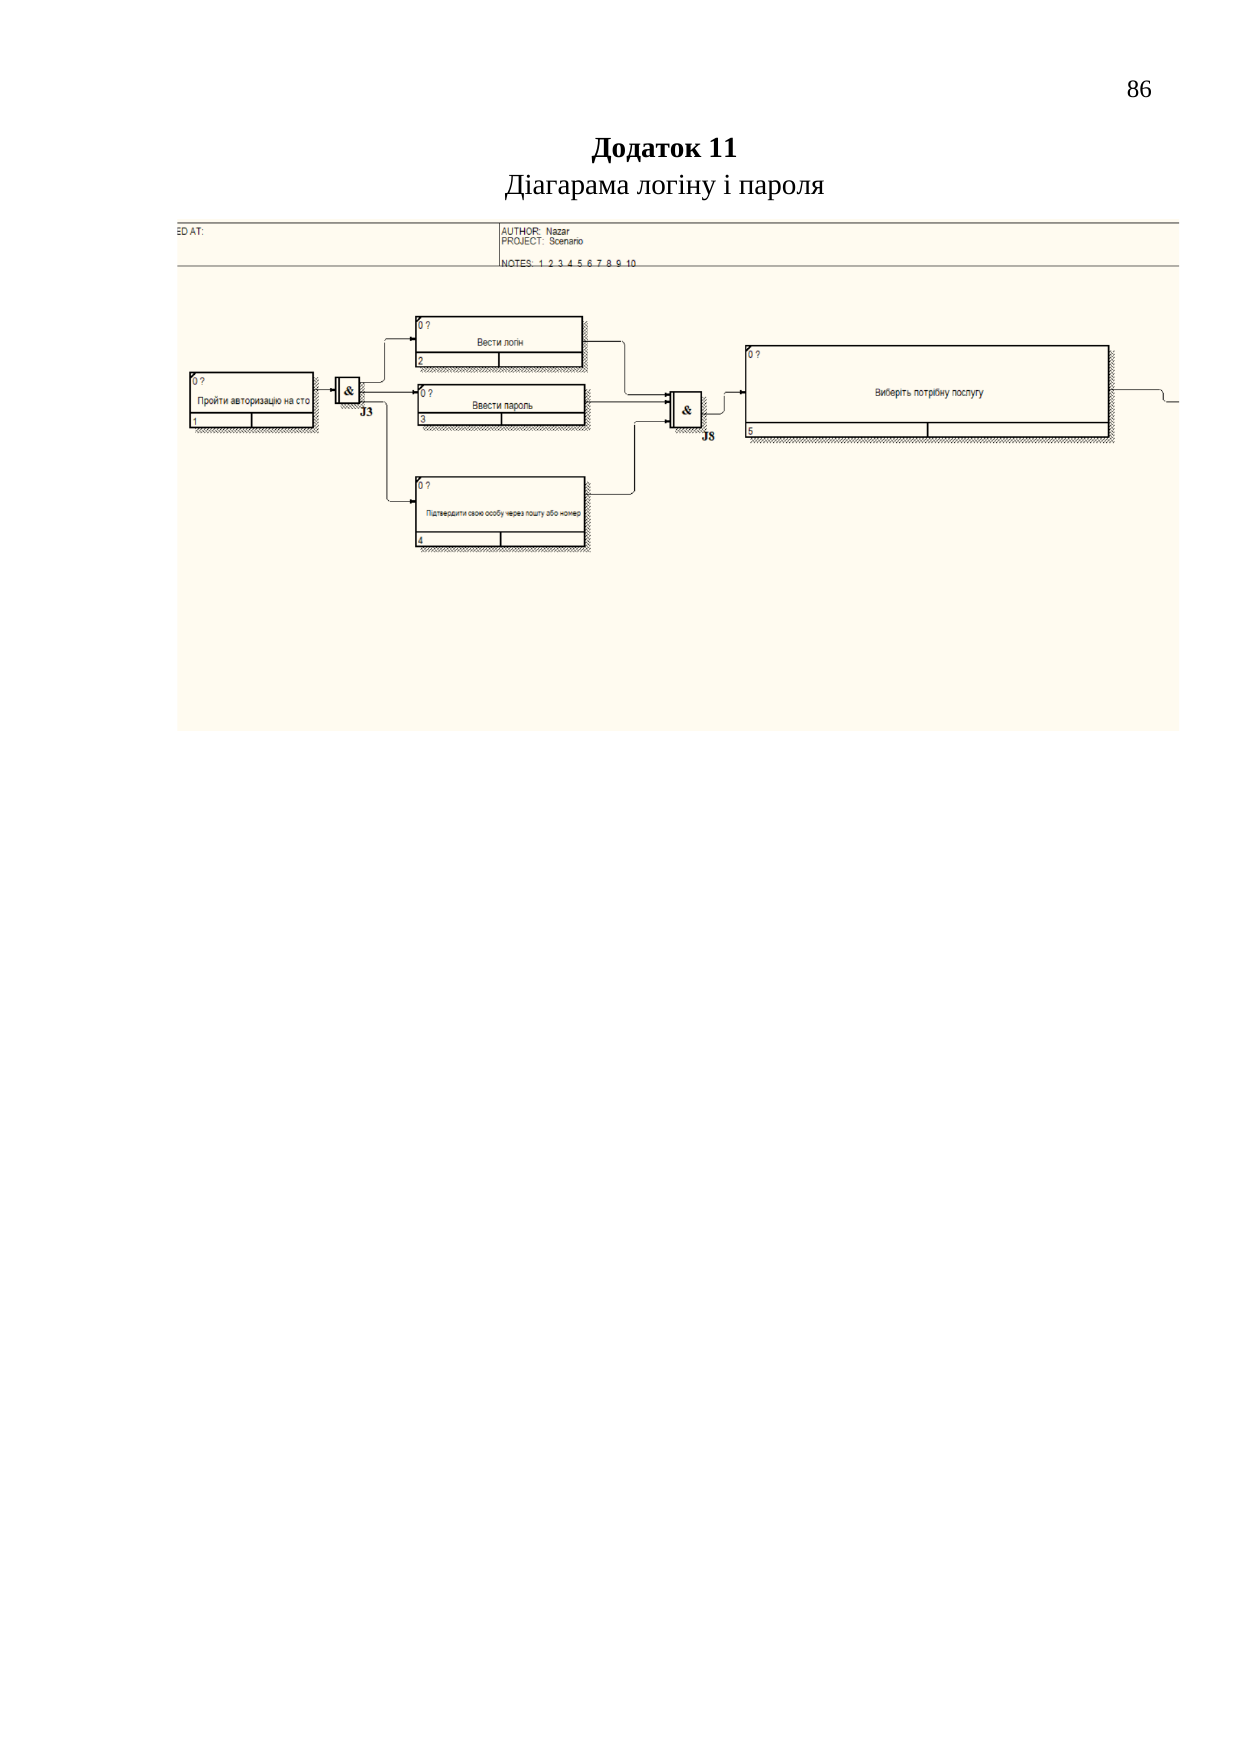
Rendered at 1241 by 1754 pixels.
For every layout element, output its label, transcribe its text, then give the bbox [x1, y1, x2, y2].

text Додаток 11 Діагарама логіну і пароля [177, 131, 1152, 200]
picture [177, 219, 1180, 731]
